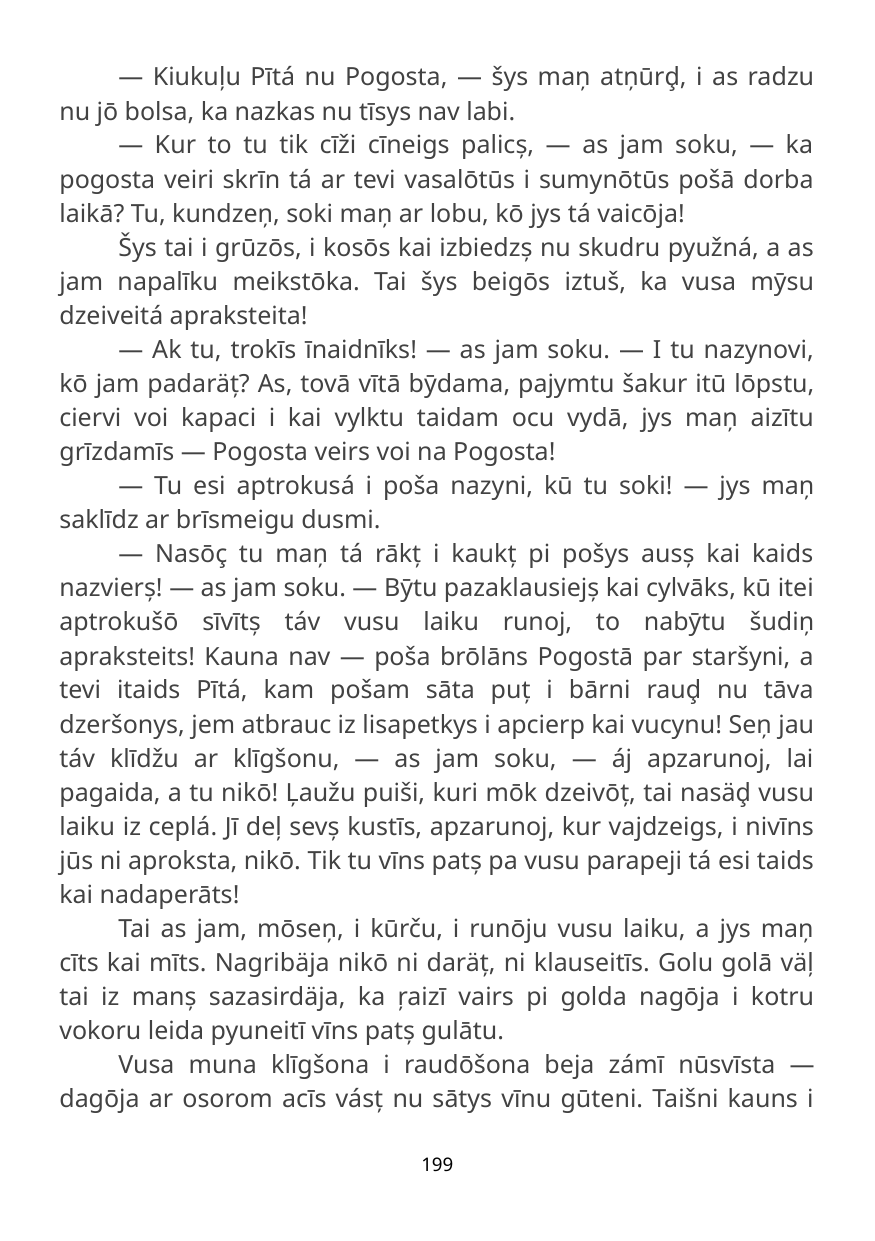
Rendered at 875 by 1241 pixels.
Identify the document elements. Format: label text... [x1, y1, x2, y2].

text — Nasōç tu maņ tá rākț i kaukț pi pošys ausș kai kaids nazvierș! — as jam soku. — Bȳtu pazaklausiejș kai cylvāks, kū itei aptrokušō sīvītș táv vusu laiku runoj, to nabȳtu šudiņ apraksteits! Kauna nav — poša brōlāns Pogostā par staršyni, a tevi itaids Pītá, kam pošam sāta puț i bārni rauḑ nu tāva dzeršonys, jem atbrauc iz lisapetkys i apcierp kai vucynu! Seņ jau táv klīdžu ar klīgšonu, — as jam soku, — áj apzarunoj, lai pagaida, a tu nikō! Ļaužu puiši, kuri mōk dzeivōț, tai nasäḑ vusu laiku iz ceplá. Jī deļ sevș kustīs, apzarunoj, kur vajdzeigs, i nivīns jūs ni aproksta, nikō. Tik tu vīns patș pa vusu parapeji tá esi taids kai nadaperāts! [59, 536, 815, 911]
text — Kur to tu tik cīži cīneigs palicș, — as jam soku, — ka pogosta veiri skrīn tá ar tevi vasalōtūs i sumynōtūs pošā dorba laikā? Tu, kundzeņ, soki maņ ar lobu, kō jys tá vaicōja! [59, 127, 815, 229]
text Vusa muna klīgšona i raudōšona beja zámī nūsvīsta — dagōja ar osorom acīs vásț nu sātys vīnu gūteni. Taišni kauns i [59, 1047, 815, 1115]
text — Kiukuļu Pītá nu Pogosta, — šys maņ atņūrḑ, i as radzu nu jō bolsa, ka nazkas nu tīsys nav labi. [59, 59, 815, 127]
text — Tu esi aptrokusá i poša nazyni, kū tu soki! — jys maņ saklīdz ar brīsmeigu dusmi. [59, 468, 815, 536]
text Šys tai i grūzōs, i kosōs kai izbiedzș nu skudru pyužná, a as jam napalīku meikstōka. Tai šys beigōs iztuš, ka vusa mȳsu dzeiveitá apraksteita! [59, 229, 815, 332]
text — Ak tu, trokīs īnaidnīks! — as jam soku. — I tu nazynovi, kō jam padaräț? As, tovā vītā bȳdama, pajymtu šakur itū lōpstu, ciervi voi kapaci i kai vylktu taidam ocu vydā, jys maņ aizītu grīzdamīs — Pogosta veirs voi na Pogosta! [59, 332, 815, 468]
text Tai as jam, mōseņ, i kūrču, i runōju vusu laiku, a jys maņ cīts kai mīts. Nagribäja nikō ni daräț, ni klauseitīs. Golu golā väļ tai iz manș sazasirdäja, ka ŗaizī vairs pi golda nagōja i kotru vokoru leida pyuneitī vīns patș gulātu. [59, 911, 815, 1047]
